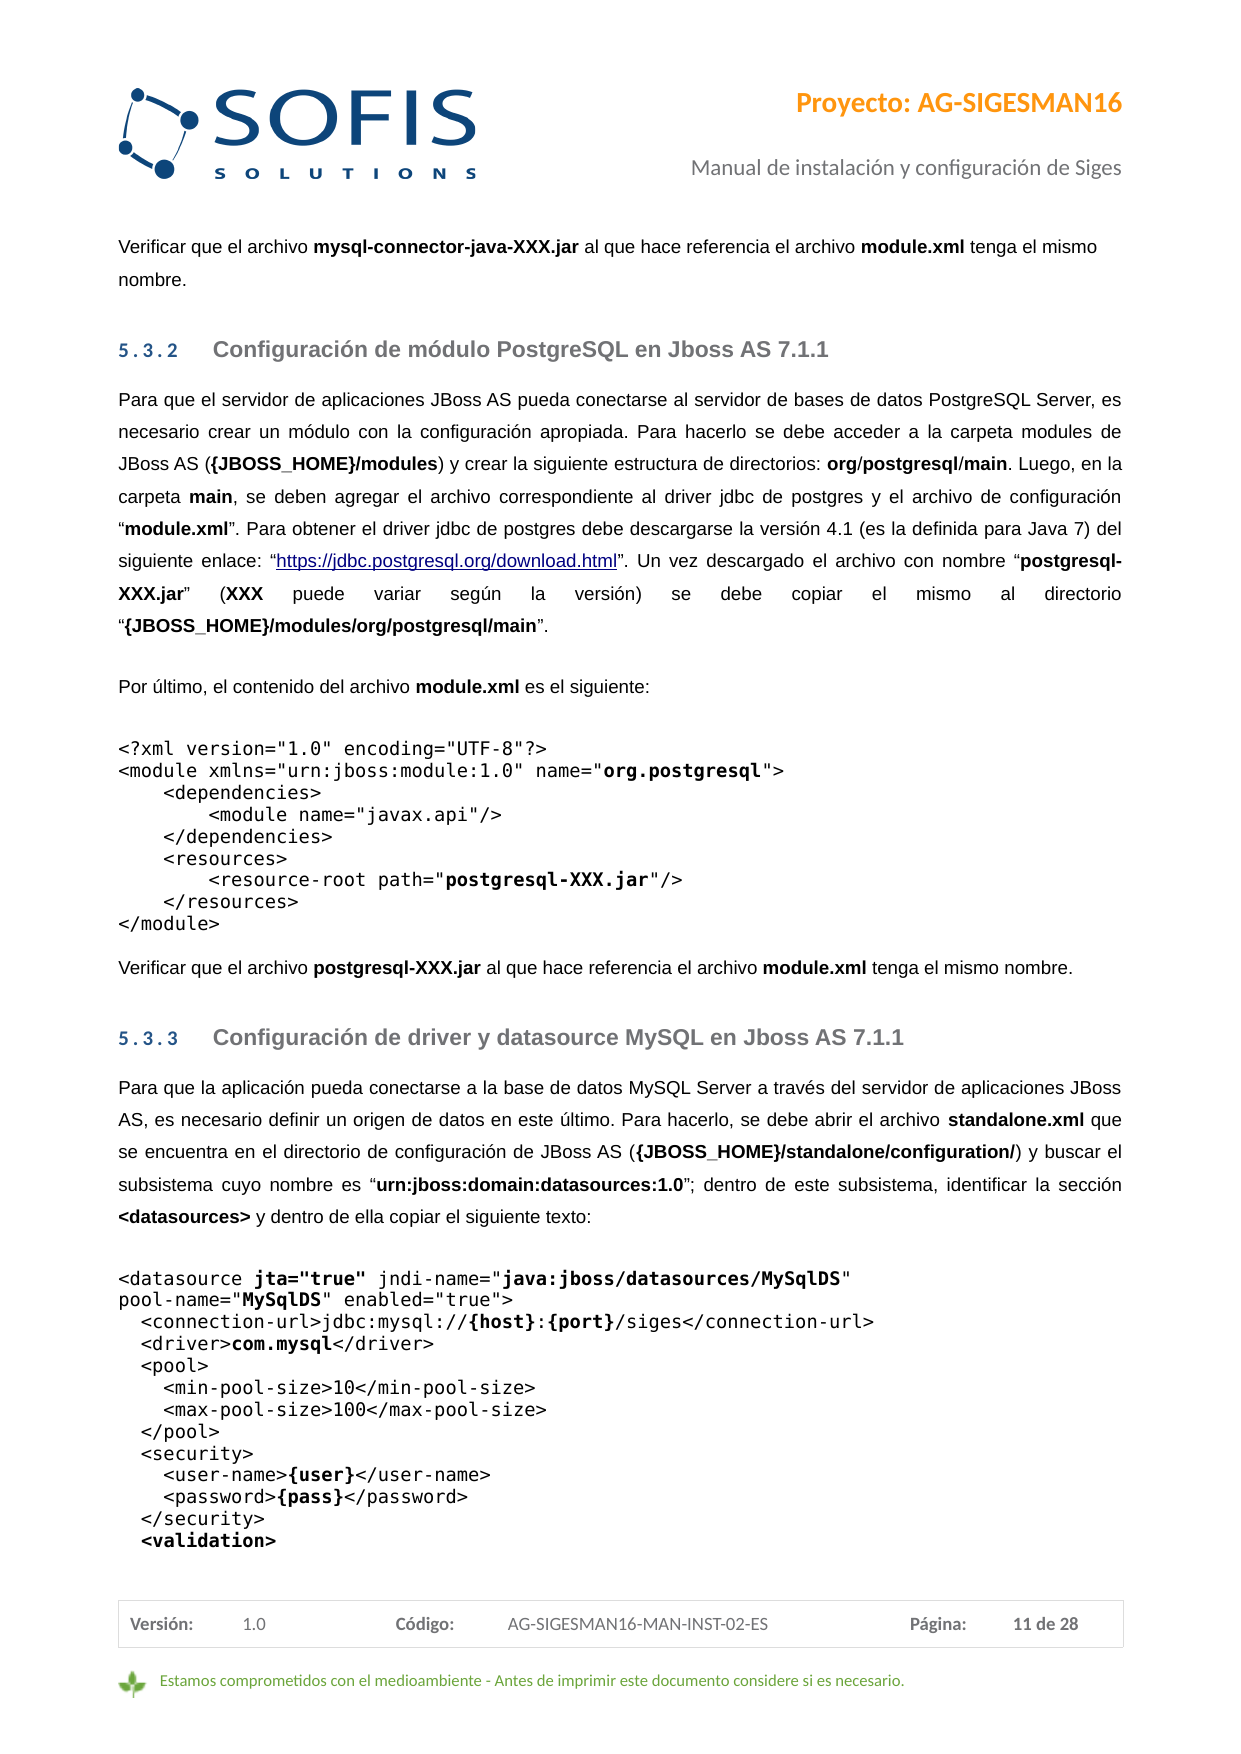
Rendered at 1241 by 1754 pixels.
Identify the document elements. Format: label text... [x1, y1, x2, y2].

text <?xml version="1.0" encoding="UTF-8"?> <module xmlns="urn:jboss:module:1.0" name="org.postgresql"> <dependencies> <module name="javax.api"/> </dependencies> <resources> <resource-root path="postgresql-XXX.jar"/> </resources> </module> [118, 738, 1122, 935]
picture [118, 1670, 148, 1698]
text </security> [118, 1508, 1122, 1530]
text Para que el servidor de aplicaciones JBoss AS pueda conectarse al servidor de bases de datos PostgreSQL Server, es necesario crear un módulo con la configuración apropiada. Para hacerlo se debe acceder a la carpeta modules de JBoss AS ({JBOSS_HOME}/modules) y crear la siguiente estructura de directorios: org/postgresql/main. Luego, en la carpeta main, se deben agregar el archivo correspondiente al driver jdbc de postgres y el archivo de configuración “module.xml”. Para obtener el driver jdbc de postgres debe descargarse la versión 4.1 (es la definida para Java 7) del siguiente enlace: “https://jdbc.postgresql.org/download.html”. Un vez descargado el archivo con nombre “postgresql-XXX.jar” (XXX puede variar según la versión) se debe copiar el mismo al directorio “{JBOSS_HOME}/modules/org/postgresql/main”. [118, 388, 1122, 636]
text <security> [118, 1443, 1122, 1464]
text <connection-url>jdbc:mysql://{host}:{port}/siges</connection-url> [118, 1311, 1122, 1333]
text Por último, el contenido del archivo module.xml es el siguiente: [118, 676, 1122, 698]
text <password>{pass}</password> [118, 1486, 1122, 1508]
text Verificar que el archivo postgresql-XXX.jar al que hace referencia el archivo module.xml tenga el mismo nombre. [118, 957, 1122, 978]
text <validation> [118, 1530, 1122, 1552]
text </pool> [118, 1421, 1122, 1443]
text <max-pool-size>100</max-pool-size> [118, 1399, 1122, 1421]
picture [118, 88, 476, 179]
text <min-pool-size>10</min-pool-size> [118, 1377, 1122, 1399]
subtitle Configuración de driver y datasource MySQL en Jboss AS 7.1.1 [118, 1024, 1122, 1051]
text <pool> [118, 1355, 1122, 1377]
subtitle Configuración de módulo PostgreSQL en Jboss AS 7.1.1 [118, 336, 1122, 363]
text Verificar que el archivo mysql-connector-java-XXX.jar al que hace referencia el archivo module.xml tenga el mismo nombre. [118, 236, 1122, 290]
text Para que la aplicación pueda conectarse a la base de datos MySQL Server a través del servidor de aplicaciones JBoss AS, es necesario definir un origen de datos en este último. Para hacerlo, se debe abrir el archivo standalone.xml que se encuentra en el directorio de configuración de JBoss AS ({JBOSS_HOME}/standalone/configuration/) y buscar el subsistema cuyo nombre es “urn:jboss:domain:datasources:1.0”; dentro de este subsistema, identificar la sección <datasources> y dentro de ella copiar el siguiente texto: [118, 1077, 1122, 1227]
text <user-name>{user}</user-name> [118, 1464, 1122, 1486]
text <driver>com.mysql</driver> [118, 1333, 1122, 1355]
text <datasource jta="true" jndi-name="java:jboss/datasources/MySqlDS" pool-name="MySqlDS" enabled="true"> [118, 1268, 1122, 1311]
